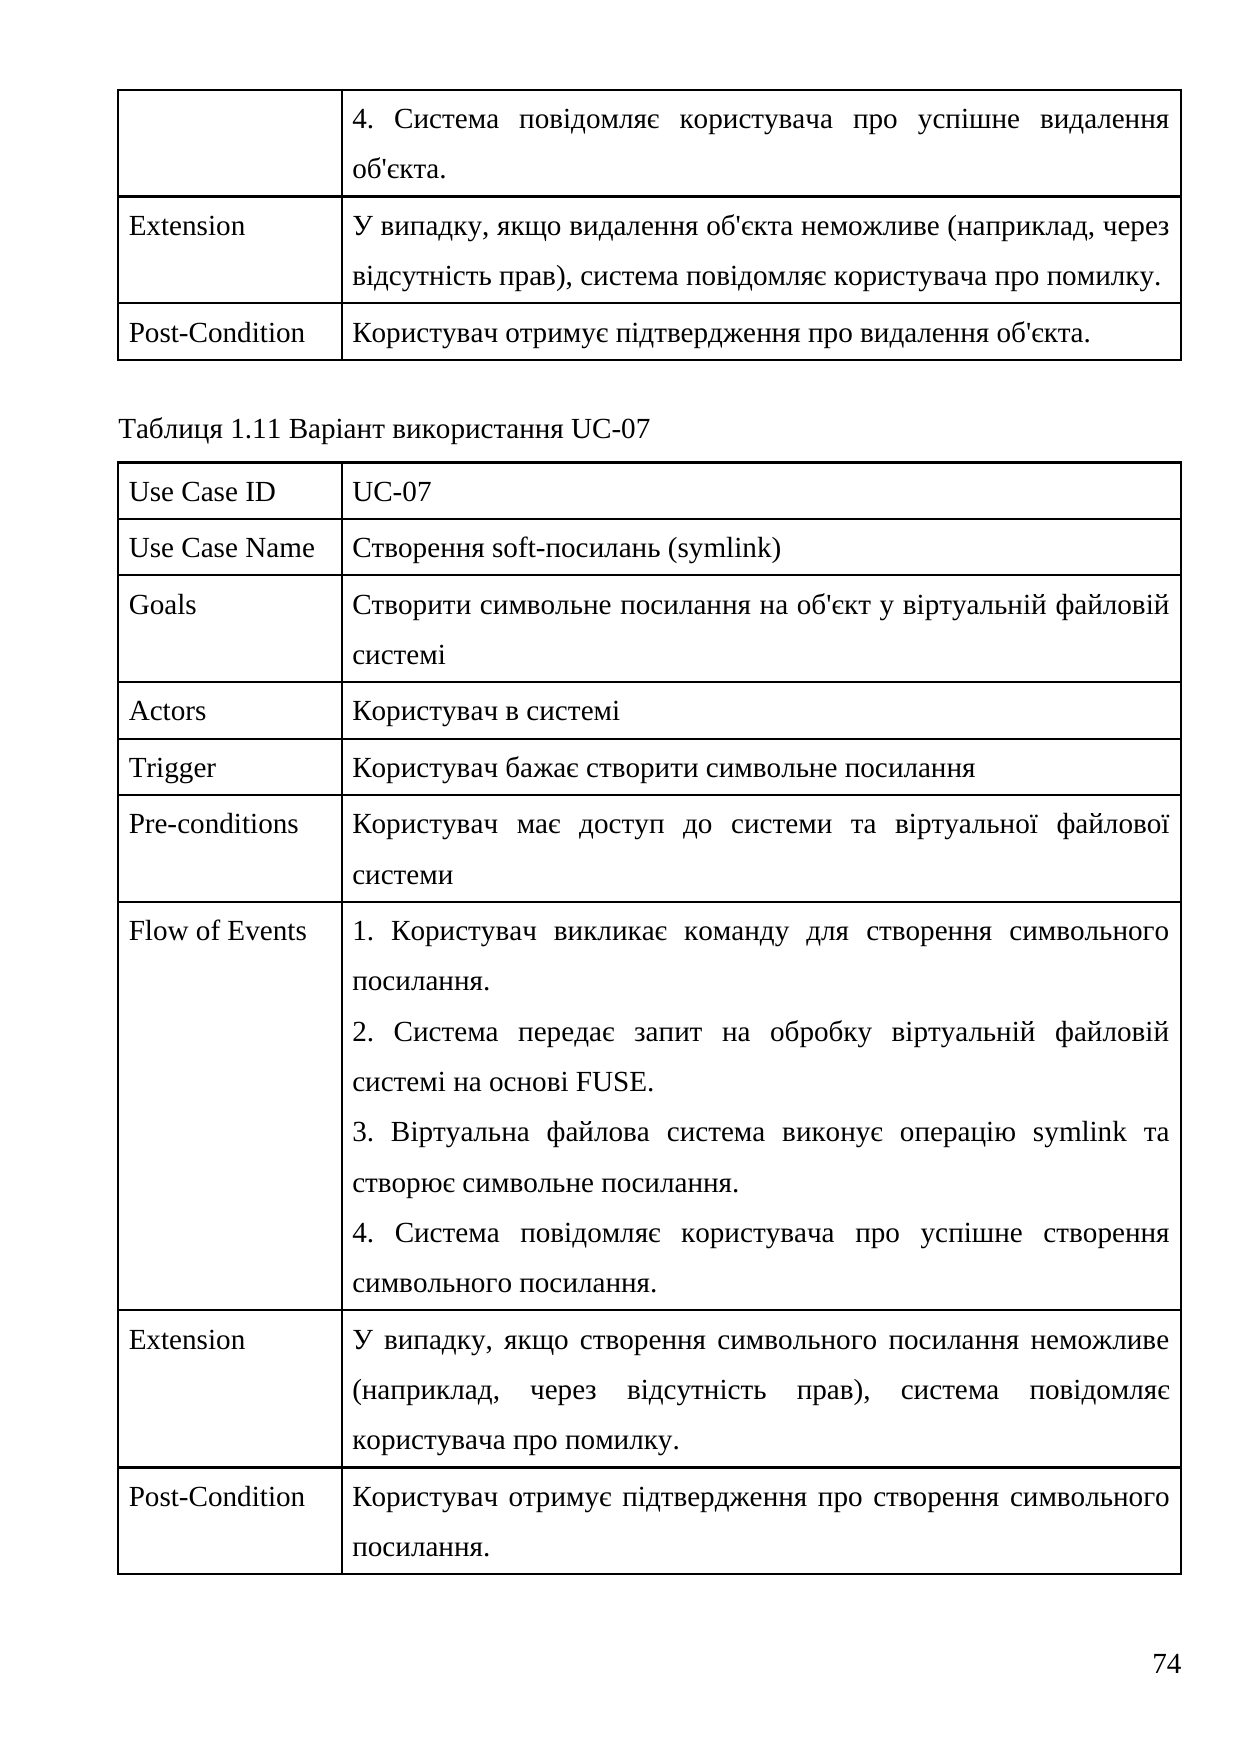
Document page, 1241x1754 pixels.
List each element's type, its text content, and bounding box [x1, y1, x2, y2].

table_cell Користувач отримує підтвердження про видалення об'єкта. [343, 304, 1180, 359]
table_cell 1. Користувач викликає команду для створення символьного посилання. 2. Система передає запит на обробку віртуальній файловій системі на основі FUSE. 3. Віртуальна файлова система виконує операцію symlink та створює символьне посилання. 4. Система повідомляє користувача про успішне створення символьного посилання. [343, 903, 1180, 1309]
table_cell Створення soft-посилань (symlink) [343, 520, 1180, 574]
table_cell Use Case Name [119, 520, 341, 574]
table_cell У випадку, якщо видалення об'єкта неможливе (наприклад, через відсутність прав), система повідомляє користувача про помилку. [343, 198, 1180, 302]
table_header UC-07 [343, 464, 1180, 518]
table_cell Користувач бажає створити символьне посилання [343, 740, 1180, 794]
table_cell Створити символьне посилання на об'єкт у віртуальній файловій системі [343, 576, 1180, 681]
table_cell Actors [119, 683, 341, 737]
table_cell Extension [119, 1311, 341, 1466]
table_cell Post-Condition [119, 304, 341, 359]
table_cell Trigger [119, 740, 341, 794]
table_cell Post-Condition [119, 1469, 341, 1573]
list Варіант використання UC-07 [118, 411, 1181, 444]
table_cell У випадку, якщо створення символьного посилання неможливе (наприклад, через відсутність прав), система повідомляє користувача про помилку. [343, 1311, 1180, 1466]
table_cell Goals [119, 576, 341, 681]
table_cell Extension [119, 198, 341, 302]
table_cell Користувач в системі [343, 683, 1180, 737]
table_cell Flow of Events [119, 903, 341, 1309]
table_cell Користувач має доступ до системи та віртуальної файлової системи [343, 796, 1180, 901]
table_cell Користувач отримує підтвердження про створення символьного посилання. [343, 1469, 1180, 1573]
table_cell Pre-conditions [119, 796, 341, 901]
table_header Use Case ID [119, 464, 341, 518]
